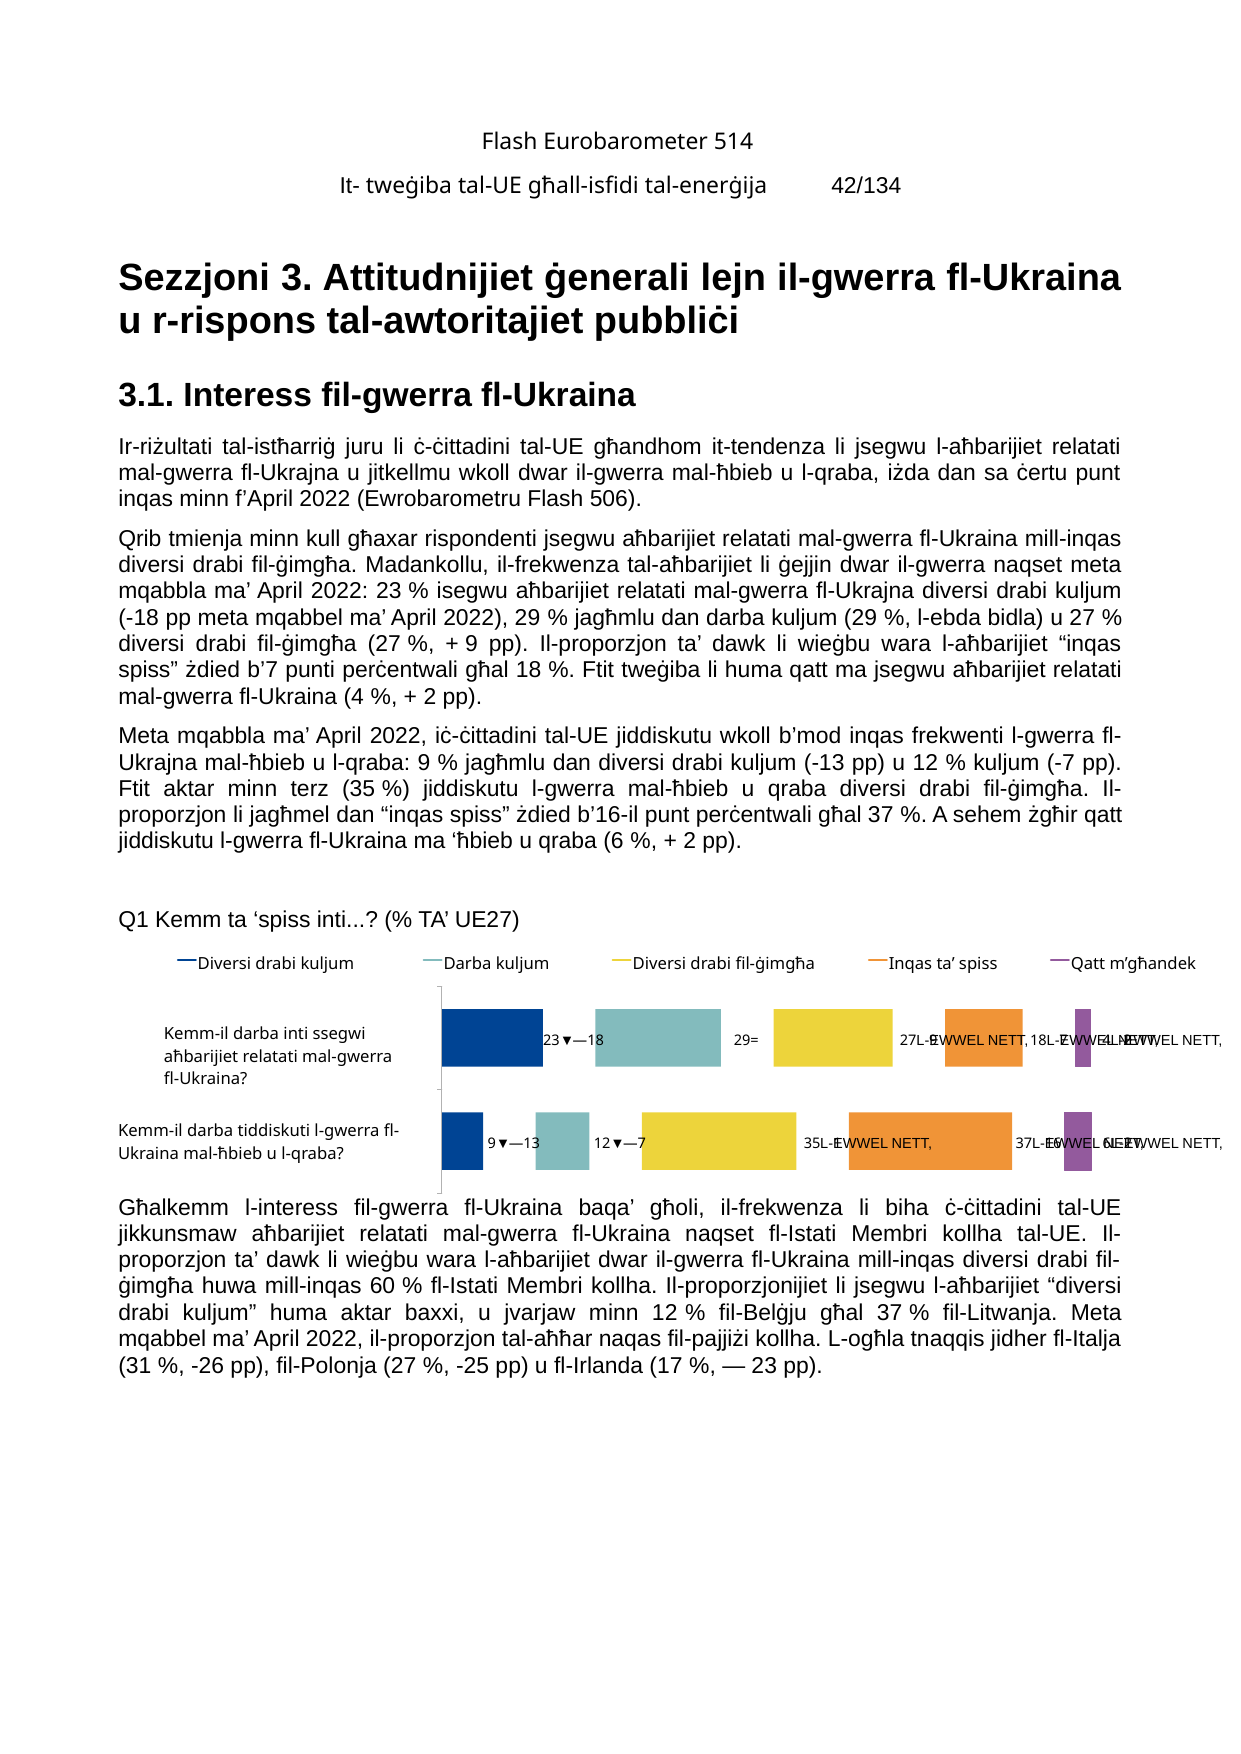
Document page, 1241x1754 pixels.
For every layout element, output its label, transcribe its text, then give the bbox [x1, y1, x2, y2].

text Q1 Kemm ta ‘spiss inti...? (% TA’ UE27) [118, 906, 1122, 932]
subtitle Sezzjoni 3. Attitudnijiet ġenerali lejn il-gwerra fl-Ukraina u r-rispons tal-awtoritajiet pubbliċi [118, 254, 1122, 342]
text Ir-riżultati tal-istħarriġ juru li ċ-ċittadini tal-UE għandhom it-tendenza li jsegwu l-aħbarijiet relatati mal-gwerra fl-Ukrajna u jitkellmu wkoll dwar il-gwerra mal-ħbieb u l-qraba, iżda dan sa ċertu punt inqas minn f’April 2022 (Ewrobarometru Flash 506). [118, 433, 1122, 512]
subtitle 3.1. Interess fil-gwerra fl-Ukraina [118, 375, 1122, 414]
text Għalkemm l-interess fil-gwerra fl-Ukraina baqa’ għoli, il-frekwenza li biha ċ-ċittadini tal-UE jikkunsmaw aħbarijiet relatati mal-gwerra fl-Ukraina naqset fl-Istati Membri kollha tal-UE. Il-proporzjon ta’ dawk li wieġbu wara l-aħbarijiet dwar il-gwerra fl-Ukraina mill-inqas diversi drabi fil-ġimgħa huwa mill-inqas 60 % fl-Istati Membri kollha. Il-proporzjonijiet li jsegwu l-aħbarijiet “diversi drabi kuljum” huma aktar baxxi, u jvarjaw minn 12 % fil-Belġju għal 37 % fil-Litwanja. Meta mqabbel ma’ April 2022, il-proporzjon tal-aħħar naqas fil-pajjiżi kollha. L-ogħla tnaqqis jidher fl-Italja (31 %, -26 pp), fil-Polonja (27 %, -25 pp) u fl-Irlanda (17 %, — 23 pp). [118, 945, 1122, 1378]
text Meta mqabbla ma’ April 2022, iċ-ċittadini tal-UE jiddiskutu wkoll b’mod inqas frekwenti l-gwerra fl-Ukrajna mal-ħbieb u l-qraba: 9 % jagħmlu dan diversi drabi kuljum (-13 pp) u 12 % kuljum (-7 pp). Ftit aktar minn terz (35 %) jiddiskutu l-gwerra mal-ħbieb u qraba diversi drabi fil-ġimgħa. Il-proporzjon li jagħmel dan “inqas spiss” żdied b’16-il punt perċentwali għal 37 %. A sehem żgħir qatt jiddiskutu l-gwerra fl-Ukraina ma ‘ħbieb u qraba (6 %, + 2 pp). [118, 722, 1122, 854]
text Qrib tmienja minn kull għaxar rispondenti jsegwu aħbarijiet relatati mal-gwerra fl-Ukraina mill-inqas diversi drabi fil-ġimgħa. Madankollu, il-frekwenza tal-aħbarijiet li ġejjin dwar il-gwerra naqset meta mqabbla ma’ April 2022: 23 % isegwu aħbarijiet relatati mal-gwerra fl-Ukrajna diversi drabi kuljum (-18 pp meta mqabbel ma’ April 2022), 29 % jagħmlu dan darba kuljum (29 %, l-ebda bidla) u 27 % diversi drabi fil-ġimgħa (27 %, + 9 pp). Il-proporzjon ta’ dawk li wieġbu wara l-aħbarijiet “inqas spiss” żdied b’7 punti perċentwali għal 18 %. Ftit tweġiba li huma qatt ma jsegwu aħbarijiet relatati mal-gwerra fl-Ukraina (4 %, + 2 pp). [118, 525, 1122, 709]
